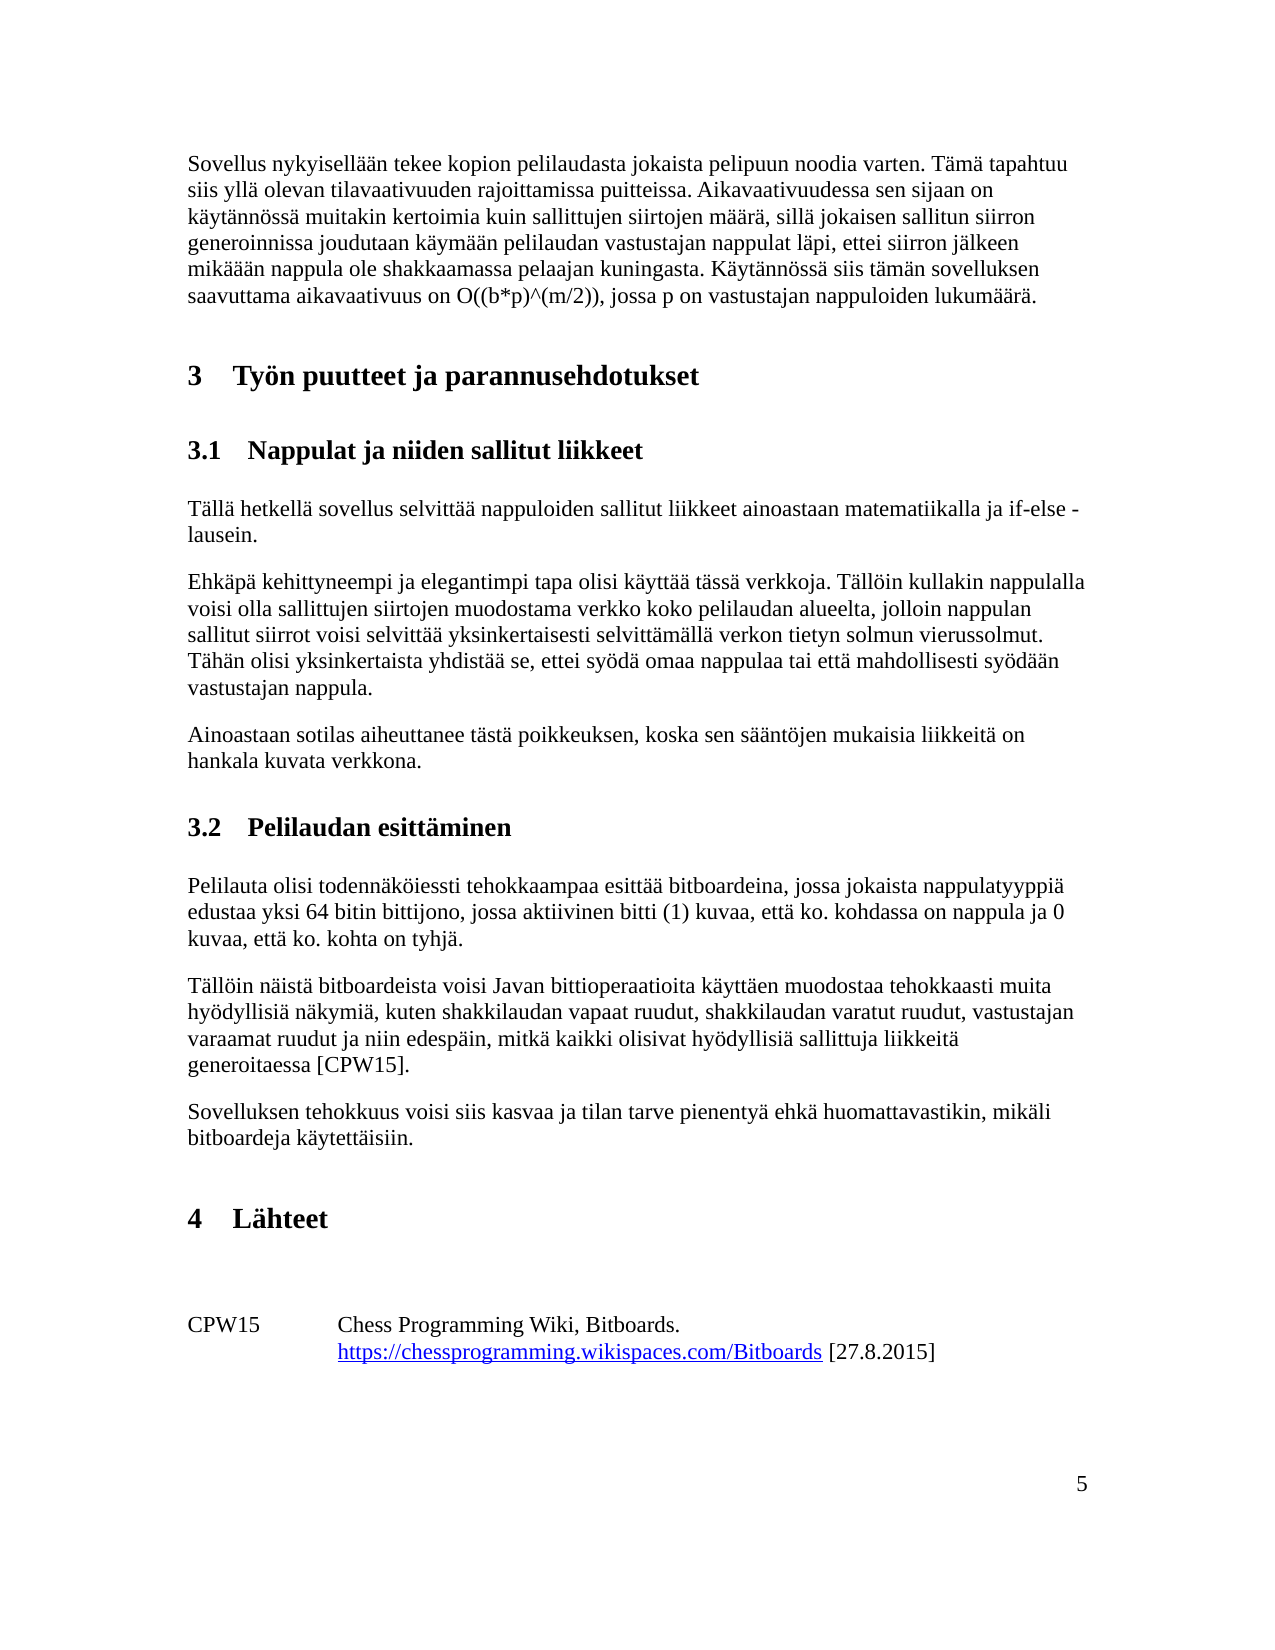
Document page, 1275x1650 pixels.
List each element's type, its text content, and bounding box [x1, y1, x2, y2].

text Pelilauta olisi todennäköiessti tehokkaampaa esittää bitboardeina, jossa jokaista nappulatyyppiä edustaa yksi 64 bitin bittijono, jossa aktiivinen bitti (1) kuvaa, että ko. kohdassa on nappula ja 0 kuvaa, että ko. kohta on tyhjä. [187, 872, 1087, 951]
text Ainoastaan sotilas aiheuttanee tästä poikkeuksen, koska sen sääntöjen mukaisia liikkeitä on hankala kuvata verkkona. [187, 721, 1087, 774]
text CPW15 Chess Programming Wiki, Bitboards. https://chessprogramming.wikispaces.com/Bitboards [27.8.2015] [187, 1312, 1087, 1364]
subtitle Pelilaudan esittäminen [187, 811, 1087, 842]
text Ehkäpä kehittyneempi ja elegantimpi tapa olisi käyttää tässä verkkoja. Tällöin kullakin nappulalla voisi olla sallittujen siirtojen muodostama verkko koko pelilaudan alueelta, jolloin nappulan sallitut siirrot voisi selvittää yksinkertaisesti selvittämällä verkon tietyn solmun vierussolmut. Tähän olisi yksinkertaista yhdistää se, ettei syödä omaa nappulaa tai että mahdollisesti syödään vastustajan nappula. [187, 568, 1087, 700]
text Tällä hetkellä sovellus selvittää nappuloiden sallitut liikkeet ainoastaan matematiikalla ja if-else -lausein. [187, 495, 1087, 548]
subtitle Työn puutteet ja parannusehdotukset [187, 358, 1087, 392]
subtitle Lähteet [187, 1201, 1087, 1234]
text Tällöin näistä bitboardeista voisi Javan bittioperaatioita käyttäen muodostaa tehokkaasti muita hyödyllisiä näkymiä, kuten shakkilaudan vapaat ruudut, shakkilaudan varatut ruudut, vastustajan varaamat ruudut ja niin edespäin, mitkä kaikki olisivat hyödyllisiä sallittuja liikkeitä generoitaessa [CPW15]. [187, 972, 1087, 1077]
subtitle Nappulat ja niiden sallitut liikkeet [187, 434, 1087, 465]
text Sovellus nykyisellään tekee kopion pelilaudasta jokaista pelipuun noodia varten. Tämä tapahtuu siis yllä olevan tilavaativuuden rajoittamissa puitteissa. Aikavaativuudessa sen sijaan on käytännössä muitakin kertoimia kuin sallittujen siirtojen määrä, sillä jokaisen sallitun siirron generoinnissa joudutaan käymään pelilaudan vastustajan nappulat läpi, ettei siirron jälkeen mikäään nappula ole shakkaamassa pelaajan kuningasta. Käytännössä siis tämän sovelluksen saavuttama aikavaativuus on O((b*p)^(m/2)), jossa p on vastustajan nappuloiden lukumäärä. [187, 150, 1087, 308]
text Sovelluksen tehokkuus voisi siis kasvaa ja tilan tarve pienentyä ehkä huomattavastikin, mikäli bitboardeja käytettäisiin. [187, 1098, 1087, 1151]
